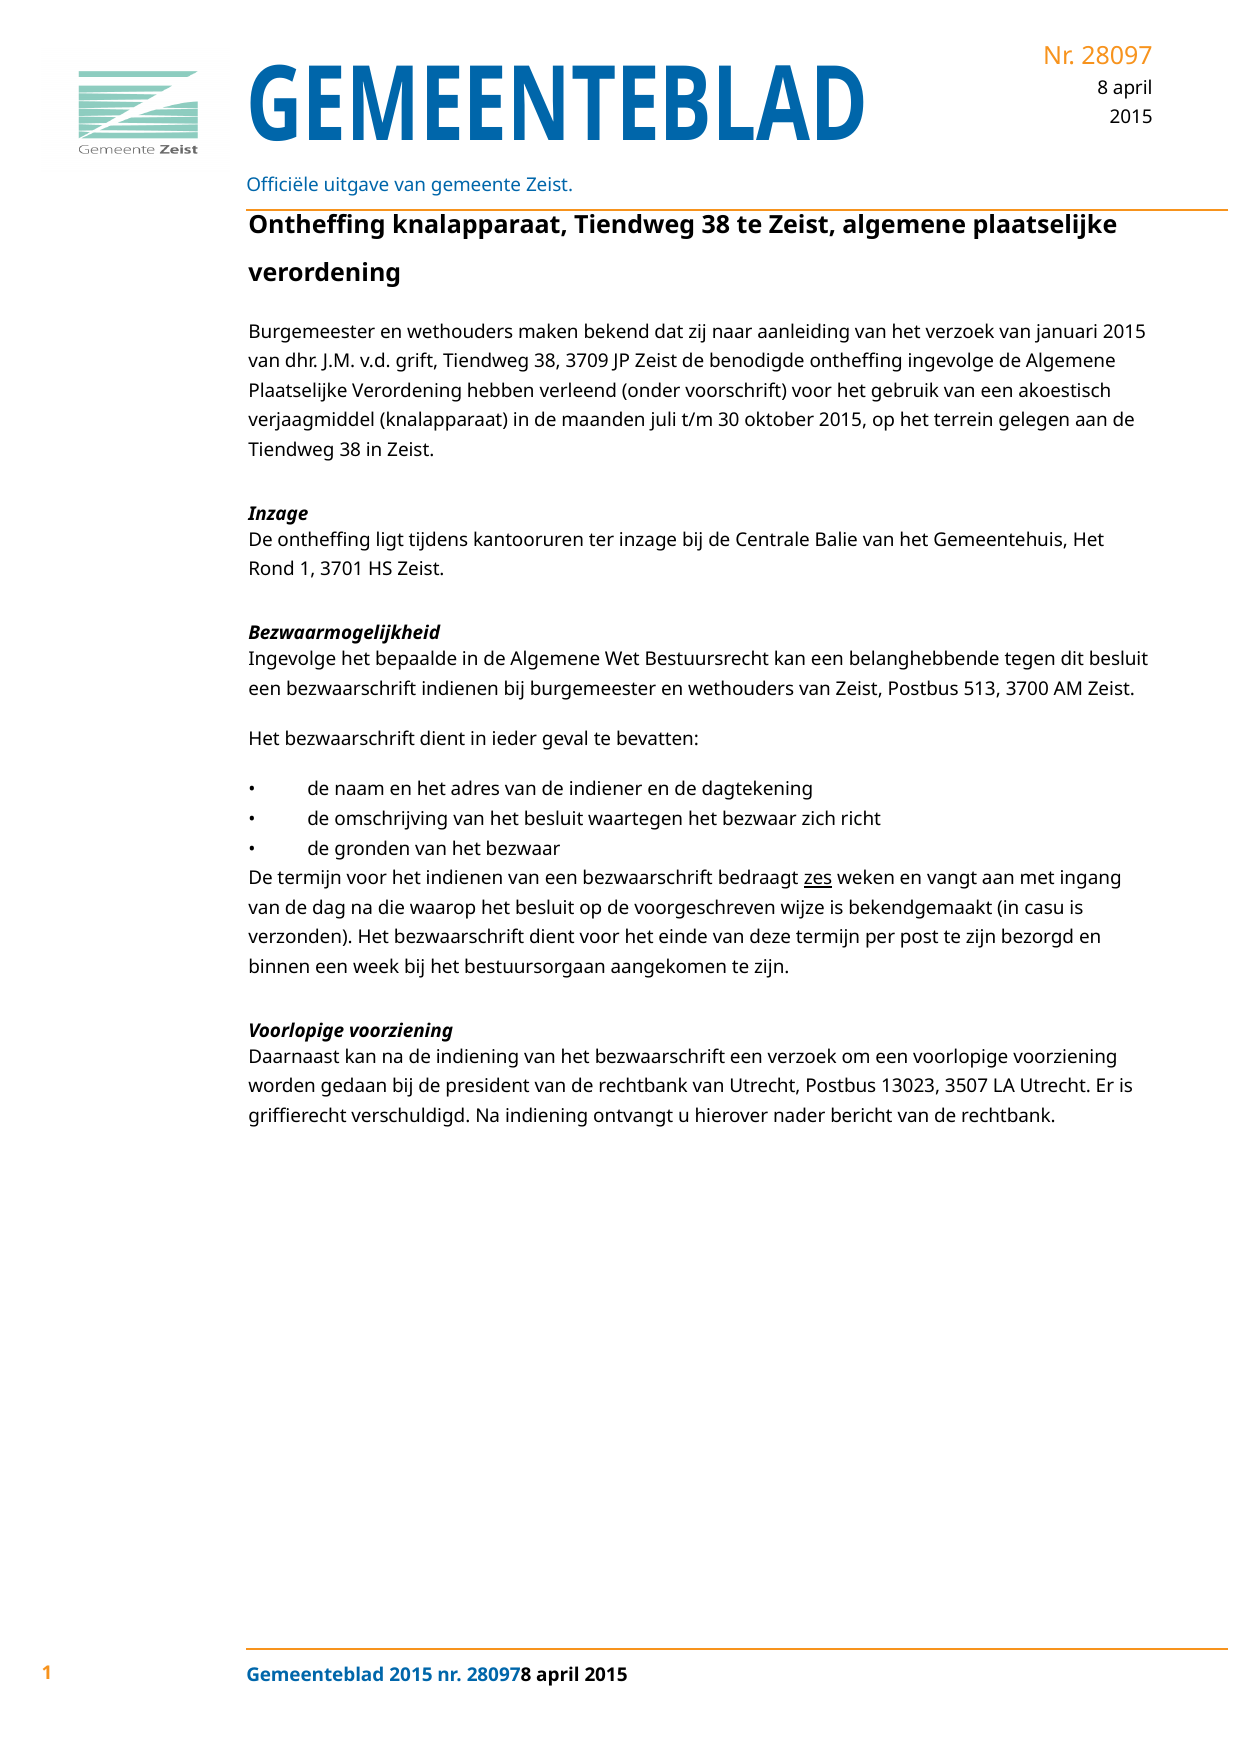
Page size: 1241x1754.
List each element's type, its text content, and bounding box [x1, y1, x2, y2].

list de gronden van het bezwaar [248, 835, 1152, 861]
text Inzage [248, 500, 1152, 526]
text Daarnaast kan na de indiening van het bezwaarschrift een verzoek om een voorlopige voorziening worden gedaan bij de president van de rechtbank van Utrecht, Postbus 13023, 3507 LA Utrecht. Er is griffierecht verschuldigd. Na indiening ontvangt u hierover nader bericht van de rechtbank. [248, 1043, 1152, 1128]
text De ontheffing ligt tijdens kantooruren ter inzage bij de Centrale Balie van het Gemeentehuis, Het Rond 1, 3701 HS Zeist. [248, 526, 1152, 581]
text Burgemeester en wethouders maken bekend dat zij naar aanleiding van het verzoek van januari 2015 van dhr. J.M. v.d. grift, Tiendweg 38, 3709 JP Zeist de benodigde ontheffing ingevolge de Algemene Plaatselijke Verordening hebben verleend (onder voorschrift) voor het gebruik van een akoestisch verjaagmiddel (knalapparaat) in de maanden juli t/m 30 oktober 2015, op het terrein gelegen aan de Tiendweg 38 in Zeist. [248, 318, 1152, 462]
text Voorlopige voorziening [248, 1017, 1152, 1043]
text Het bezwaarschrift dient in ieder geval te bevatten: [248, 725, 1152, 751]
picture [41, 47, 231, 172]
text Bezwaarmogelijkheid [248, 619, 1152, 645]
text Ingevolge het bepaalde in de Algemene Wet Bestuursrecht kan een belanghebbende tegen dit besluit een bezwaarschrift indienen bij burgemeester en wethouders van Zeist, Postbus 513, 3700 AM Zeist. [248, 645, 1152, 701]
list de omschrijving van het besluit waartegen het bezwaar zich richt [248, 805, 1152, 831]
text Ontheffing knalapparaat, Tiendweg 38 te Zeist, algemene plaatselijke verordening [248, 211, 1152, 288]
text De termijn voor het indienen van een bezwaarschrift bedraagt zes weken en vangt aan met ingang van de dag na die waarop het besluit op de voorgeschreven wijze is bekendgemaakt (in casu is verzonden). Het bezwaarschrift dient voor het einde van deze termijn per post te zijn bezorgd en binnen een week bij het bestuursorgaan aangekomen te zijn. [248, 864, 1152, 979]
list de naam en het adres van de indiener en de dagtekening [248, 776, 1152, 801]
